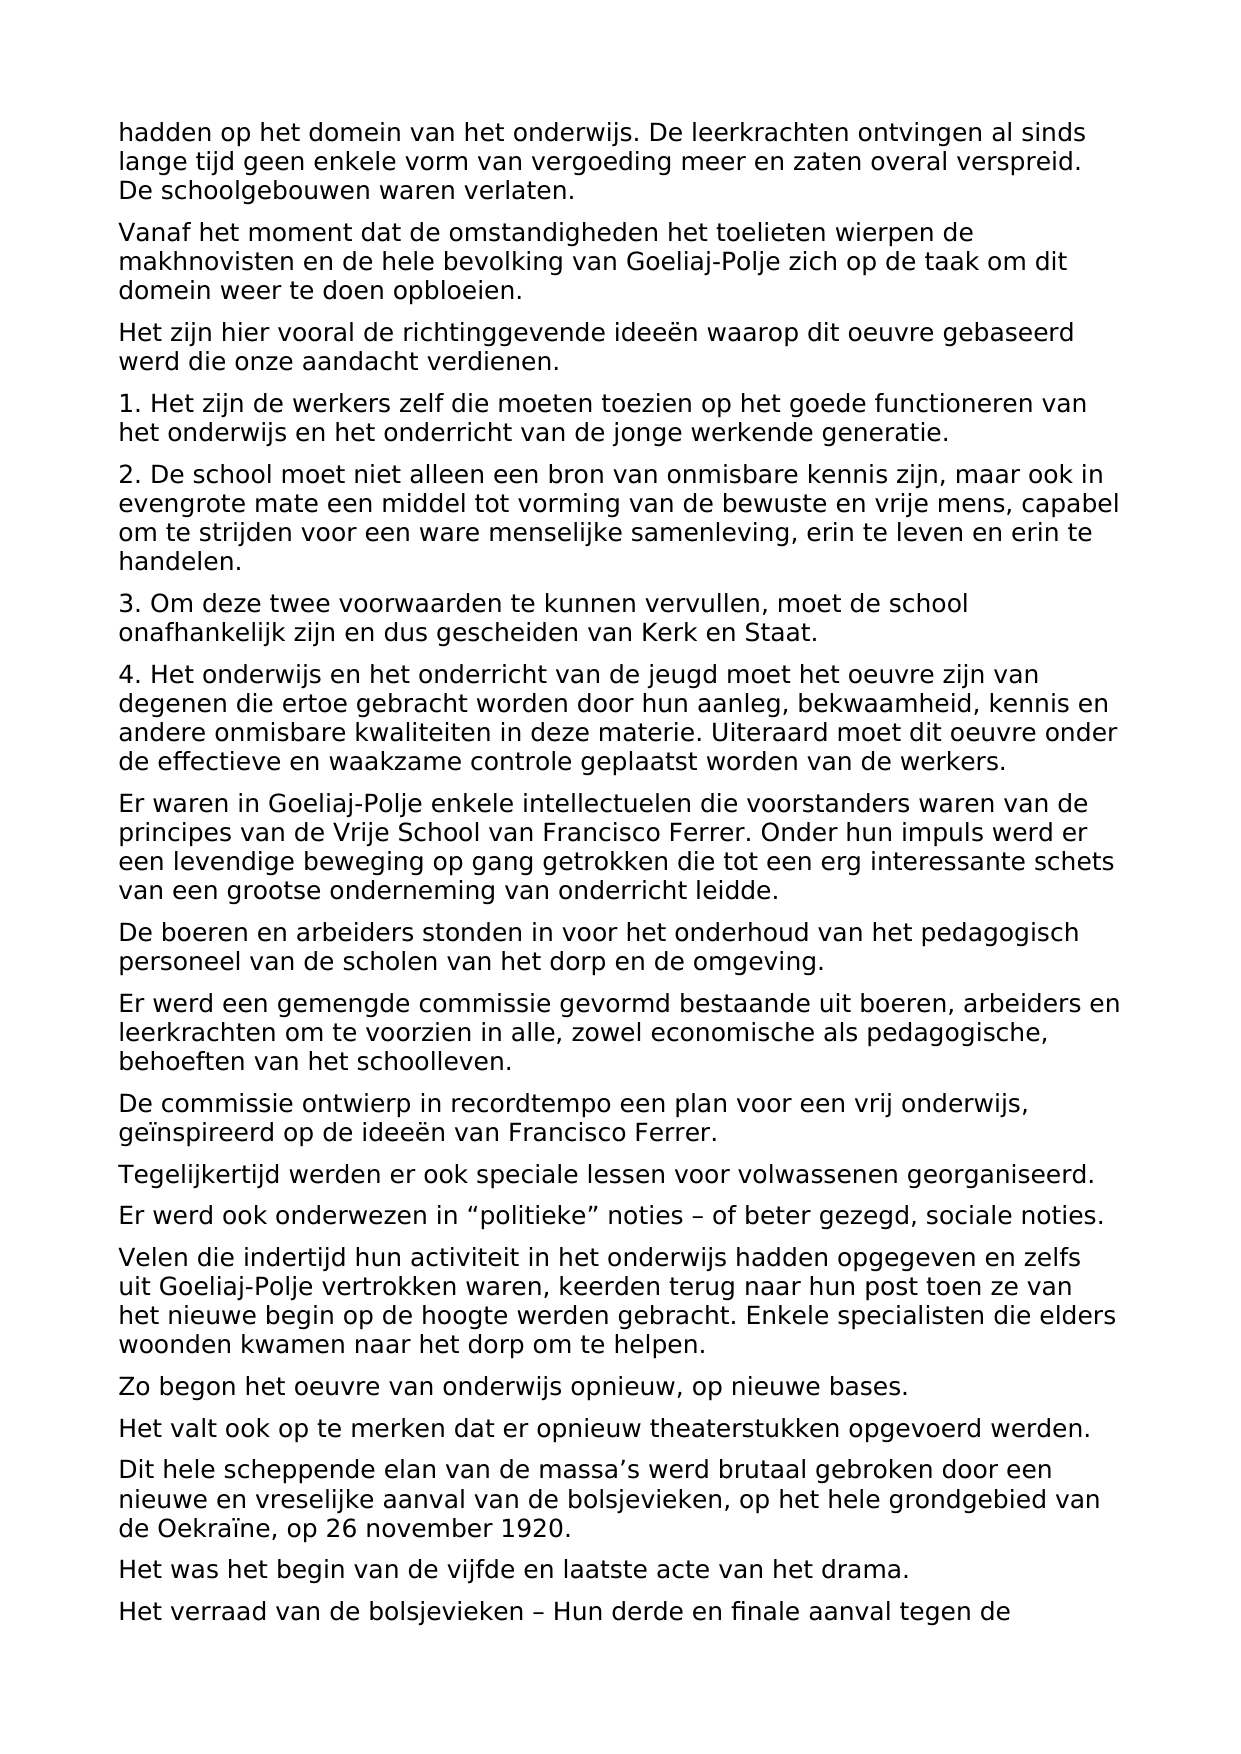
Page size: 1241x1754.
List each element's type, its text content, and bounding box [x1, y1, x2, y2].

text Vanaf het moment dat de omstandigheden het toelieten wierpen de makhnovisten en de hele bevolking van Goeliaj-Polje zich op de taak om dit domein weer te doen opbloeien. [118, 218, 1122, 306]
text Tegelijkertijd werden er ook speciale lessen voor volwassenen georganiseerd. [118, 1160, 1122, 1189]
text Er waren in Goeliaj-Polje enkele intellectuelen die voorstanders waren van de principes van de Vrije School van Francisco Ferrer. Onder hun impuls werd er een levendige beweging op gang getrokken die tot een erg interessante schets van een grootse onderneming van onderricht leidde. [118, 789, 1122, 906]
text Dit hele scheppende elan van de massa’s werd brutaal gebroken door een nieuwe en vreselijke aanval van de bolsjevieken, op het hele grondgebied van de Oekraïne, op 26 november 1920. [118, 1456, 1122, 1543]
text Zo begon het oeuvre van onderwijs opnieuw, op nieuwe bases. [118, 1372, 1122, 1401]
text De commissie ontwierp in recordtempo een plan voor een vrij onderwijs, geïnspireerd op de ideeën van Francisco Ferrer. [118, 1089, 1122, 1147]
text hadden op het domein van het onderwijs. De leerkrachten ontvingen al sinds lange tijd geen enkele vorm van vergoeding meer en zaten overal verspreid. De schoolgebouwen waren verlaten. [118, 118, 1122, 206]
text Het verraad van de bolsjevieken – Hun derde en finale aanval tegen de [118, 1597, 1122, 1626]
text 1. Het zijn de werkers zelf die moeten toezien op het goede functioneren van het onderwijs en het onderricht van de jonge werkende generatie. [118, 389, 1122, 447]
text De boeren en arbeiders stonden in voor het onderhoud van het pedagogisch personeel van de scholen van het dorp en de omgeving. [118, 918, 1122, 976]
text Het was het begin van de vijfde en laatste acte van het drama. [118, 1556, 1122, 1585]
text Het zijn hier vooral de richtinggevende ideeën waarop dit oeuvre gebaseerd werd die onze aandacht verdienen. [118, 318, 1122, 376]
text Er werd een gemengde commissie gevormd bestaande uit boeren, arbeiders en leerkrachten om te voorzien in alle, zowel economische als pedagogische, behoeften van het schoolleven. [118, 989, 1122, 1076]
text 3. Om deze twee voorwaarden te kunnen vervullen, moet de school onafhankelijk zijn en dus gescheiden van Kerk en Staat. [118, 589, 1122, 647]
text Het valt ook op te merken dat er opnieuw theaterstukken opgevoerd werden. [118, 1414, 1122, 1443]
text Er werd ook onderwezen in “politieke” noties – of beter gezegd, sociale noties. [118, 1201, 1122, 1231]
text 4. Het onderwijs en het onderricht van de jeugd moet het oeuvre zijn van degenen die ertoe gebracht worden door hun aanleg, bekwaamheid, kennis en andere onmisbare kwaliteiten in deze materie. Uiteraard moet dit oeuvre onder de effectieve en waakzame controle geplaatst worden van de werkers. [118, 660, 1122, 776]
text Velen die indertijd hun activiteit in het onderwijs hadden opgegeven en zelfs uit Goeliaj-Polje vertrokken waren, keerden terug naar hun post toen ze van het nieuwe begin op de hoogte werden gebracht. Enkele specialisten die elders woonden kwamen naar het dorp om te helpen. [118, 1243, 1122, 1360]
text 2. De school moet niet alleen een bron van onmisbare kennis zijn, maar ook in evengrote mate een middel tot vorming van de bewuste en vrije mens, capabel om te strijden voor een ware menselijke samenleving, erin te leven en erin te handelen. [118, 460, 1122, 576]
